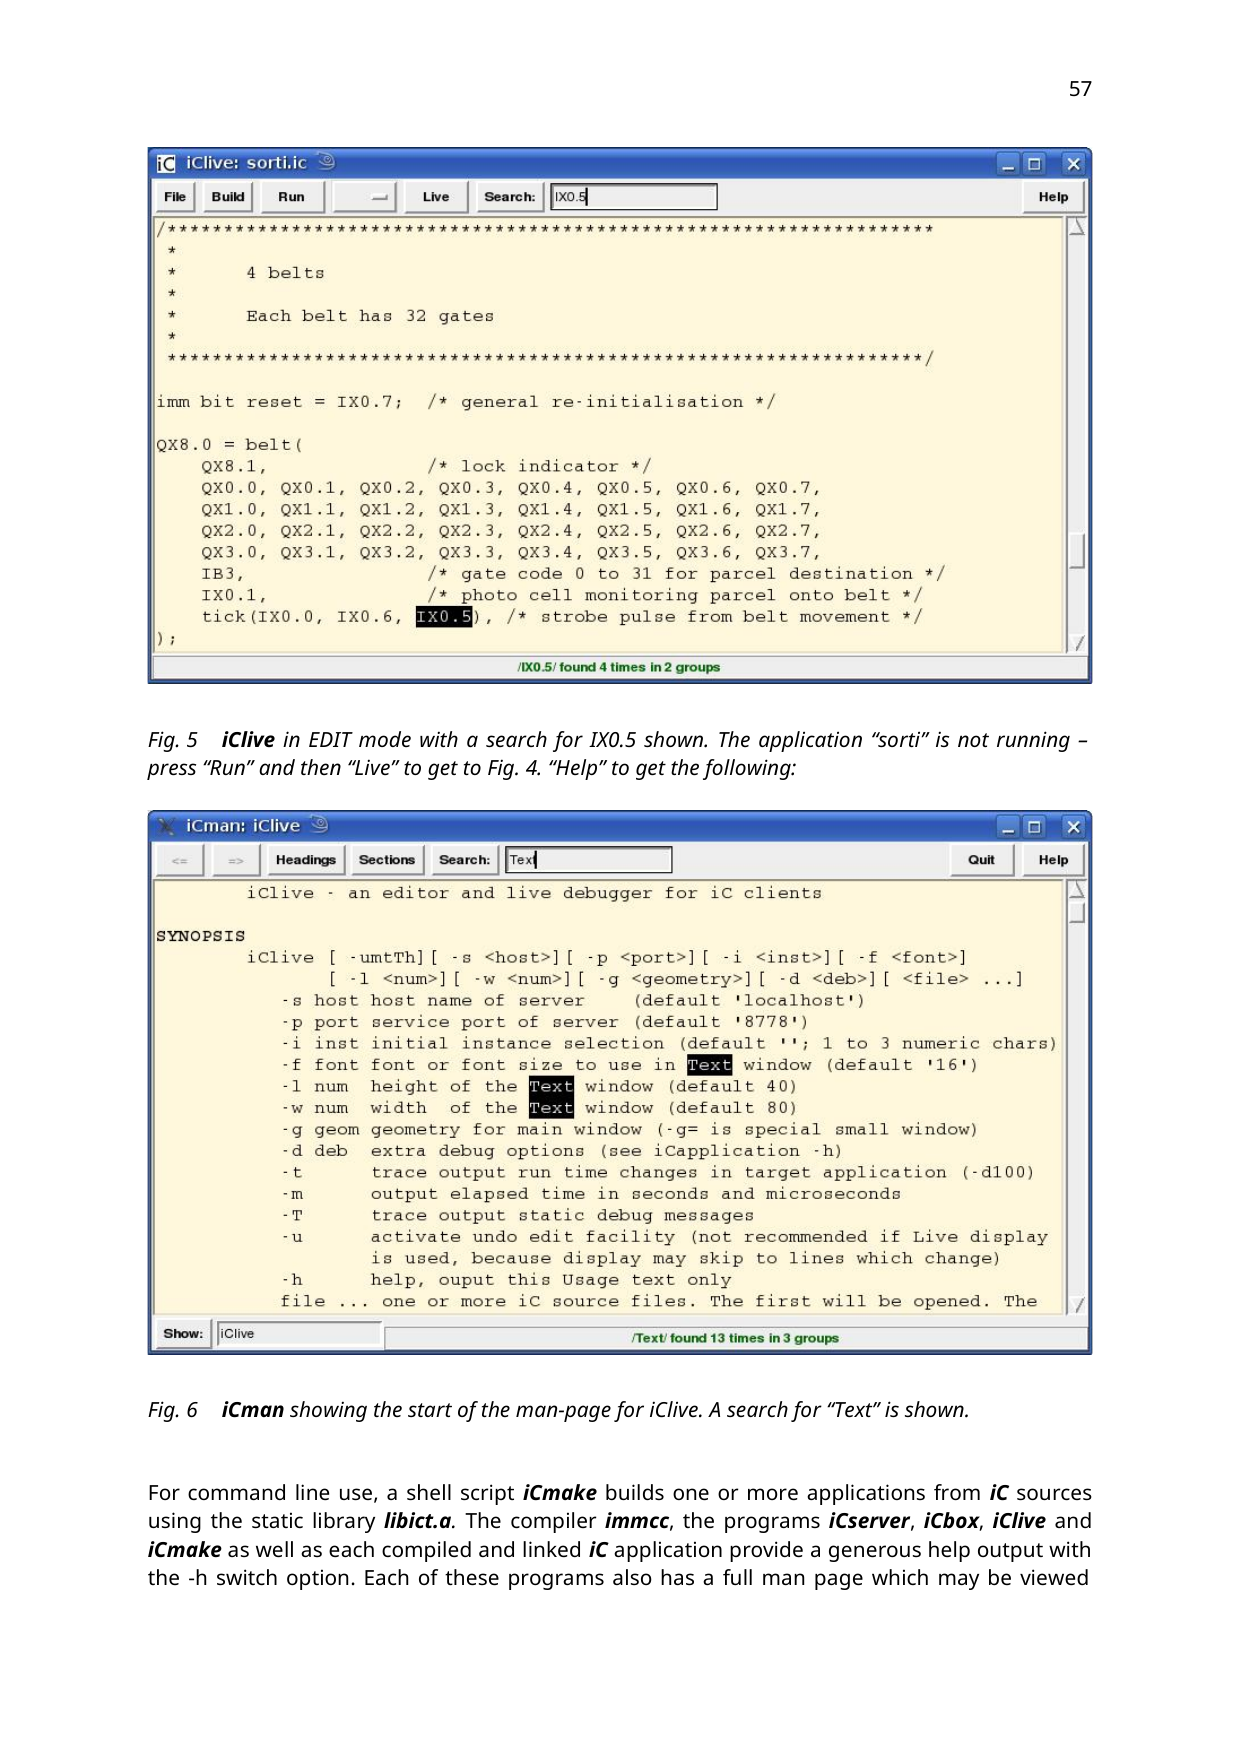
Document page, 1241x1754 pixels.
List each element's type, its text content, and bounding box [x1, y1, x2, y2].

picture [147, 147, 1093, 684]
text Fig. 5 iClive in EDIT mode with a search for IX0.5 shown. The application “sorti” is not running – press “Run” and then “Live” to get to Fig. 4. “Help” to get the following: [148, 725, 1092, 810]
text For command line use, a shell script iCmake builds one or more applications from iC sources using the static library libict.a. The compiler immcc, the programs iCserver, iCbox, iClive and iCmake as well as each compiled and linked iC application provide a generous help output with the -h switch option. Each of these programs also has a full man page which may be viewed [148, 1477, 1092, 1592]
picture [147, 810, 1093, 1355]
text Fig. 6 iCman showing the start of the man-page for iClive. A search for “Text” is shown. [148, 1395, 1092, 1424]
